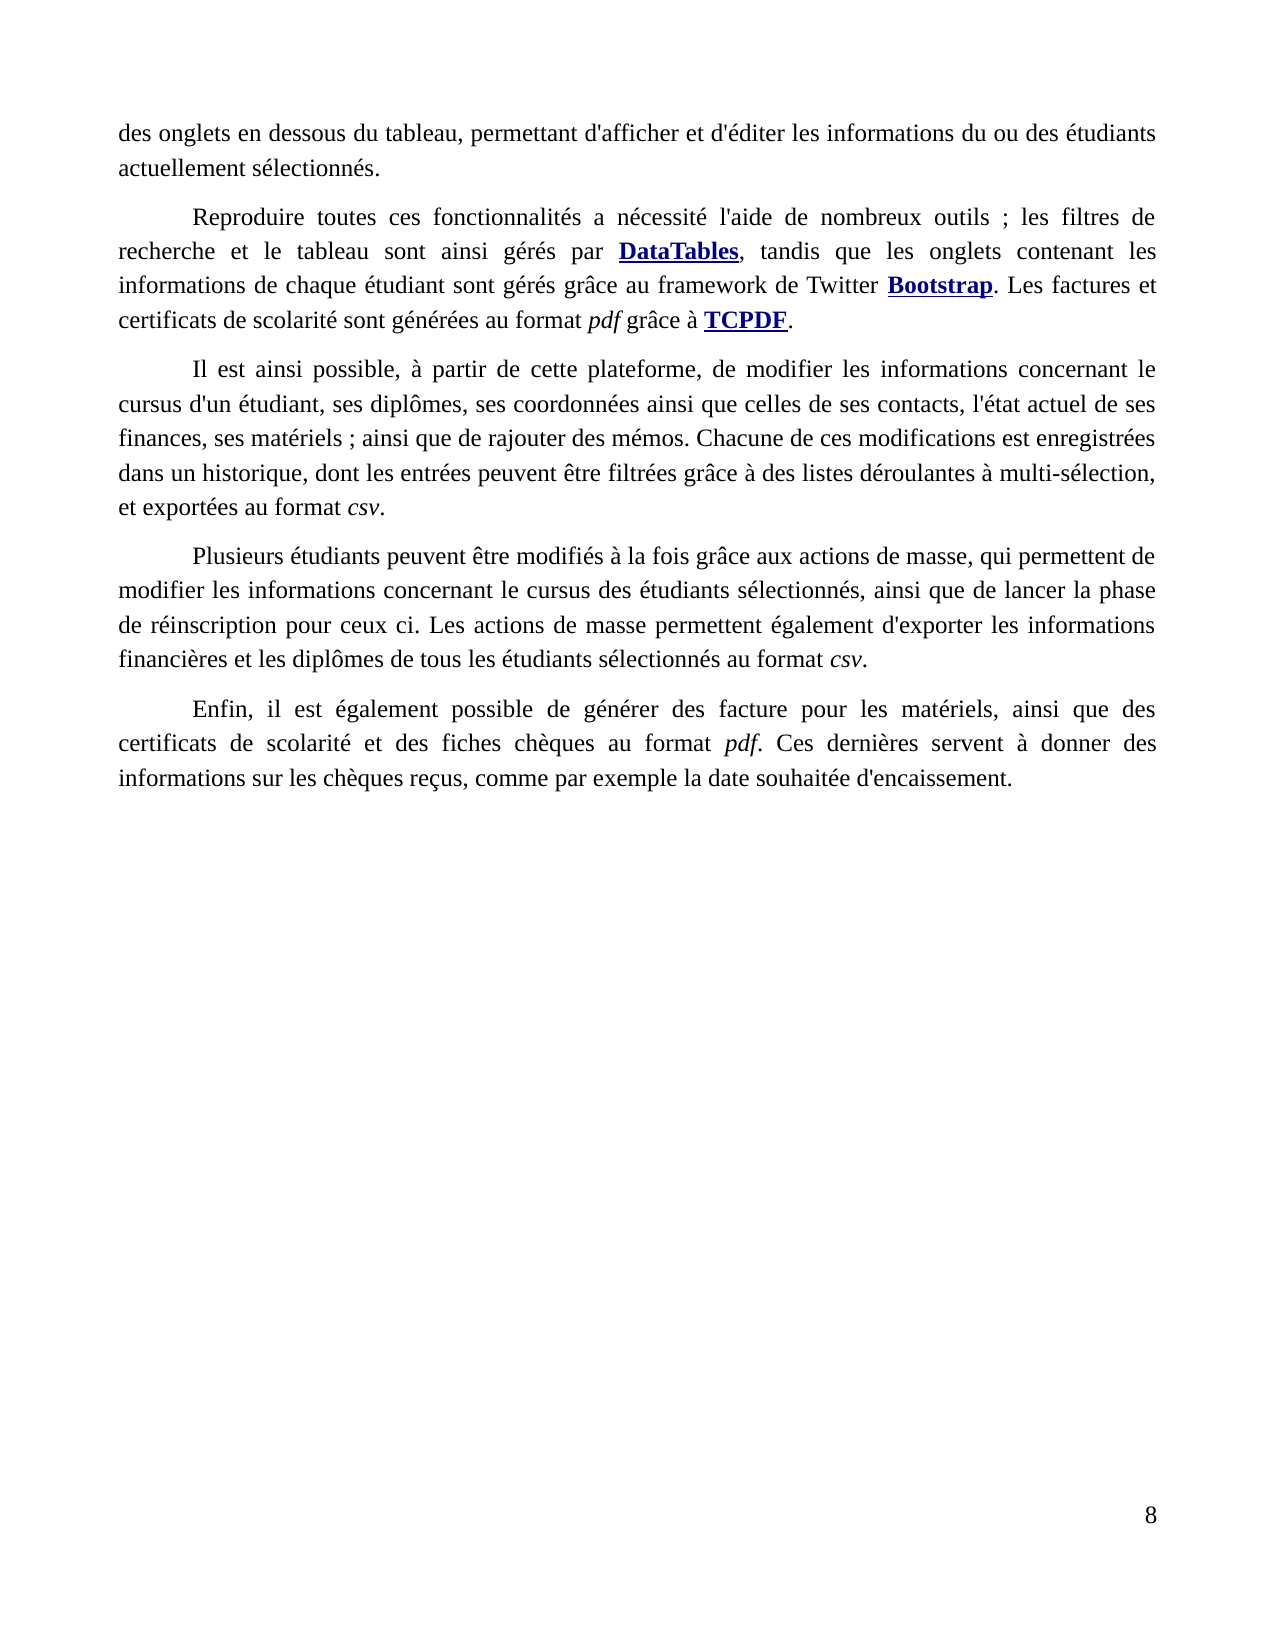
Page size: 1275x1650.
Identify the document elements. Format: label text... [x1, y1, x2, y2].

text Plusieurs étudiants peuvent être modifiés à la fois grâce aux actions de masse, qui permettent de modifier les informations concernant le cursus des étudiants sélectionnés, ainsi que de lancer la phase de réinscription pour ceux ci. Les actions de masse permettent également d'exporter les informations financières et les diplômes de tous les étudiants sélectionnés au format csv. [118, 541, 1157, 673]
text Il est ainsi possible, à partir de cette plateforme, de modifier les informations concernant le cursus d'un étudiant, ses diplômes, ses coordonnées ainsi que celles de ses contacts, l'état actuel de ses finances, ses matériels ; ainsi que de rajouter des mémos. Chacune de ces modifications est enregistrées dans un historique, dont les entrées peuvent être filtrées grâce à des listes déroulantes à multi-sélection, et exportées au format csv. [118, 354, 1157, 521]
text des onglets en dessous du tableau, permettant d'afficher et d'éditer les informations du ou des étudiants actuellement sélectionnés. [118, 118, 1157, 181]
text Reproduire toutes ces fonctionnalités a nécessité l'aide de nombreux outils ; les filtres de recherche et le tableau sont ainsi gérés par DataTables, tandis que les onglets contenant les informations de chaque étudiant sont gérés grâce au framework de Twitter Bootstrap. Les factures et certificats de scolarité sont générées au format pdf grâce à TCPDF. [118, 202, 1157, 334]
text Enfin, il est également possible de générer des facture pour les matériels, ainsi que des certificats de scolarité et des fiches chèques au format pdf. Ces dernières servent à donner des informations sur les chèques reçus, comme par exemple la date souhaitée d'encaissement. [118, 694, 1157, 791]
